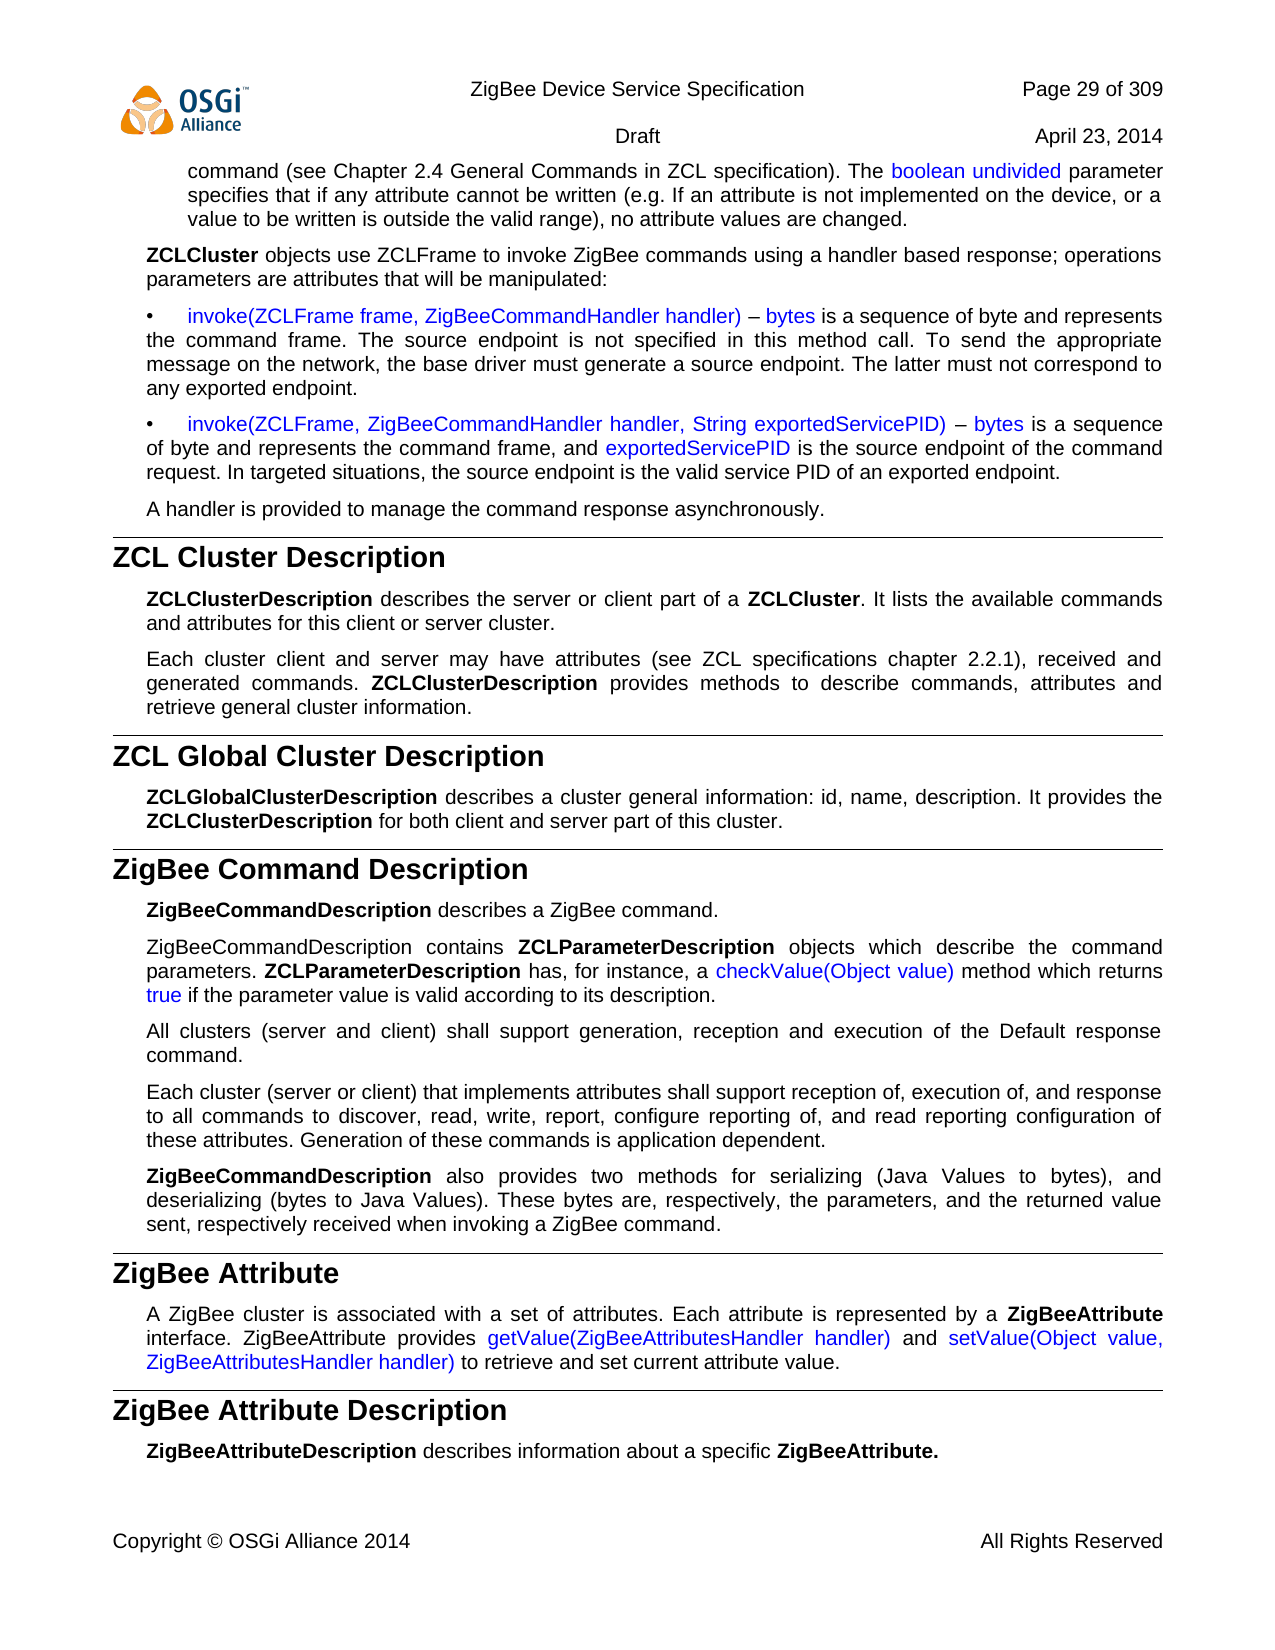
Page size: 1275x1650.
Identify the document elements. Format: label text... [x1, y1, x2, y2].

list command (see Chapter 2.4 General Commands in ZCL specification). The boolean undivided parameter specifies that if any attribute cannot be written (e.g. If an attribute is not implemented on the device, or a value to be written is outside the valid range), no attribute values are changed. [150, 159, 1163, 231]
subtitle ZigBee Command Description [112, 850, 1163, 886]
text All clusters (server and client) shall support generation, reception and execution of the Default response command. [146, 1019, 1163, 1067]
subtitle ZigBee Attribute [112, 1254, 1163, 1289]
text ZigBeeCommandDescription contains ZCLParameterDescription objects which describe the command parameters. ZCLParameterDescription has, for instance, a checkValue(Object value) method which returns true if the parameter value is valid according to its description. [146, 935, 1163, 1007]
list invoke(ZCLFrame frame, ZigBeeCommandHandler handler) – bytes is a sequence of byte and represents the command frame. The source endpoint is not specified in this method call. To send the appropriate message on the network, the base driver must generate a source endpoint. The latter must not correspond to any exported endpoint. [146, 304, 1163, 400]
text ZCLGlobalClusterDescription describes a cluster general information: id, name, description. It provides the ZCLClusterDescription for both client and server part of this cluster. [146, 784, 1163, 832]
text Each cluster (server or client) that implements attributes shall support reception of, execution of, and response to all commands to discover, read, write, report, configure reporting of, and read reporting configuration of these attributes. Generation of these commands is application dependent. [146, 1079, 1163, 1151]
subtitle ZigBee Attribute Description [112, 1391, 1163, 1427]
text ZigBeeAttributeDescription describes information about a specific ZigBeeAttribute. [146, 1439, 1163, 1463]
text ZCLClusterDescription describes the server or client part of a ZCLCluster. It lists the available commands and attributes for this client or server cluster. [146, 586, 1163, 634]
subtitle ZCL Global Cluster Description [112, 736, 1163, 772]
list invoke(ZCLFrame, ZigBeeCommandHandler handler, String exportedServicePID) – bytes is a sequence of byte and represents the command frame, and exportedServicePID is the source endpoint of the command request. In targeted situations, the source endpoint is the valid service PID of an exported endpoint. [146, 412, 1163, 484]
subtitle ZCL Cluster Description [112, 538, 1163, 574]
text ZigBeeCommandDescription describes a ZigBee command. [146, 898, 1163, 922]
picture [113, 78, 257, 142]
text A ZigBee cluster is associated with a set of attributes. Each attribute is represented by a ZigBeeAttribute interface. ZigBeeAttribute provides getValue(ZigBeeAttributesHandler handler) and setValue(Object value, ZigBeeAttributesHandler handler) to retrieve and set current attribute value. [146, 1302, 1163, 1373]
text ZCLCluster objects use ZCLFrame to invoke ZigBee commands using a handler based response; operations parameters are attributes that will be manipulated: [146, 243, 1163, 291]
text ZigBeeCommandDescription also provides two methods for serializing (Java Values to bytes), and deserializing (bytes to Java Values). These bytes are, respectively, the parameters, and the returned value sent, respectively received when invoking a ZigBee command. [146, 1164, 1163, 1236]
list A handler is provided to manage the command response asynchronously. [146, 497, 1163, 521]
text Each cluster client and server may have attributes (see ZCL specifications chapter 2.2.1), received and generated commands. ZCLClusterDescription provides methods to describe commands, attributes and retrieve general cluster information. [146, 647, 1163, 719]
